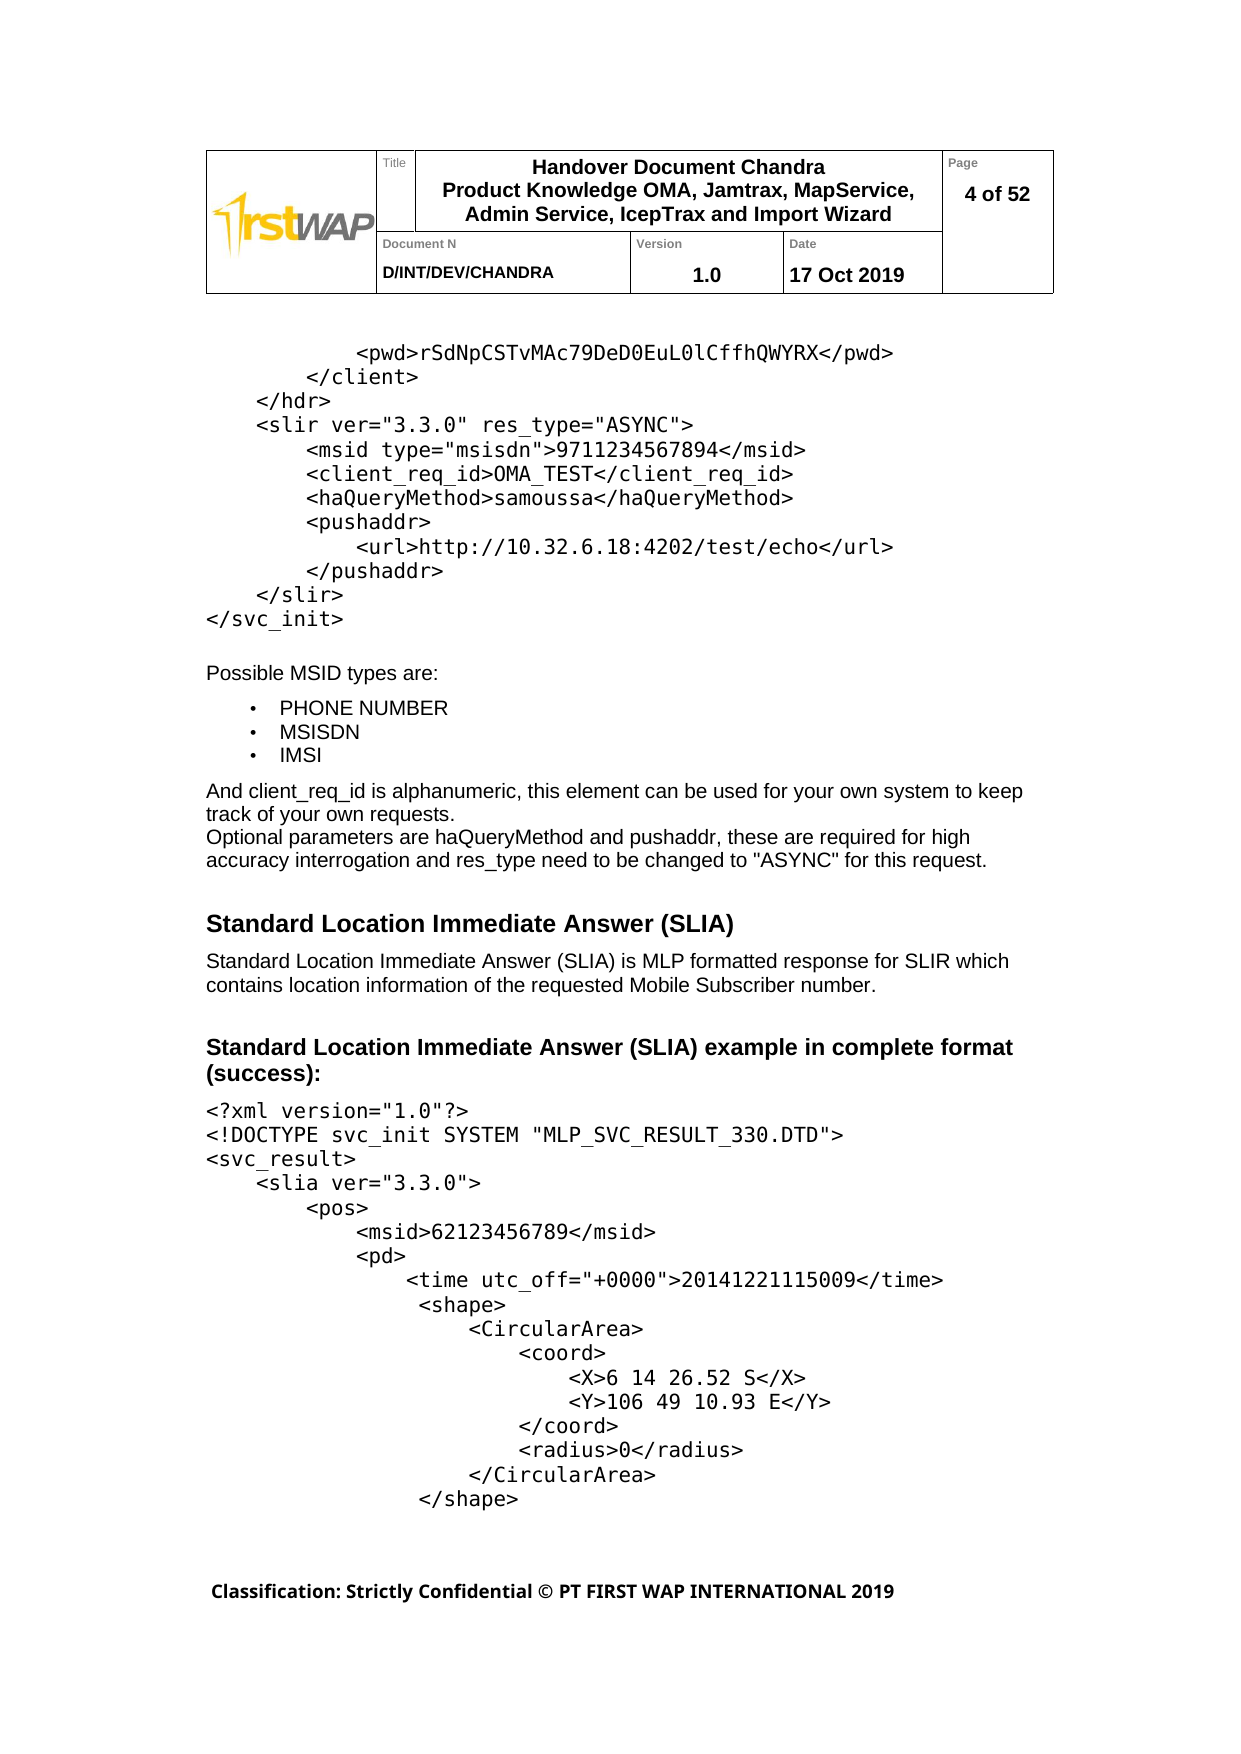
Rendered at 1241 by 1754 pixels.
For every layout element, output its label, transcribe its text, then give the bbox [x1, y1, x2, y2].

text <pushaddr> [206, 511, 1053, 535]
text </hdr> [206, 389, 1053, 413]
text <msid>62123456789</msid> [206, 1220, 1053, 1244]
text <client_req_id>OMA_TEST</client_req_id> [206, 462, 1053, 486]
text <!DOCTYPE svc_init SYSTEM "MLP_SVC_RESULT_330.DTD"> [206, 1123, 1053, 1147]
text <pwd>rSdNpCSTvMAc79DeD0EuL0lCffhQWYRX</pwd> [206, 341, 1053, 365]
text <?xml version="1.0"?> [206, 1099, 1053, 1123]
text <Y>106 49 10.93 E</Y> [206, 1390, 1053, 1414]
picture [211, 191, 375, 259]
text <slia ver="3.3.0"> [206, 1172, 1053, 1196]
text <radius>0</radius> [206, 1438, 1053, 1463]
text <time utc_off="+0000">20141221115009</time> [206, 1269, 1053, 1293]
text </client> [206, 365, 1053, 389]
text <url>http://10.32.6.18:4202/test/echo</url> [206, 535, 1053, 559]
text <haQueryMethod>samoussa</haQueryMethod> [206, 486, 1053, 511]
text <slir ver="3.3.0" res_type="ASYNC"> [206, 413, 1053, 438]
text </shape> [206, 1487, 1053, 1511]
text </svc_init> [206, 608, 1053, 632]
text And client_req_id is alphanumeric, this element can be used for your own system to keep track of your own requests. Optional parameters are haQueryMethod and pushaddr, these are required for high accuracy interrogation and res_type need to be changed to "ASYNC" for this request. [206, 779, 1053, 872]
subtitle Standard Location Immediate Answer (SLIA) [206, 910, 1053, 938]
text <pd> [206, 1244, 1053, 1269]
subtitle Standard Location Immediate Answer (SLIA) example in complete format (success): [206, 1034, 1053, 1086]
text </slir> [206, 583, 1053, 608]
text <pos> [206, 1196, 1053, 1220]
text <svc_result> [206, 1147, 1053, 1172]
list PHONE NUMBER [250, 697, 1053, 720]
text Standard Location Immediate Answer (SLIA) is MLP formatted response for SLIR which contains location information of the requested Mobile Subscriber number. [206, 950, 1053, 997]
text </coord> [206, 1414, 1053, 1438]
text <X>6 14 26.52 S</X> [206, 1366, 1053, 1390]
text </CircularArea> [206, 1463, 1053, 1487]
text </pushaddr> [206, 559, 1053, 583]
list MSISDN [250, 720, 1053, 743]
text <coord> [206, 1341, 1053, 1366]
text Possible MSID types are: [206, 661, 1053, 684]
list IMSI [250, 743, 1053, 767]
text <msid type="msisdn">9711234567894</msid> [206, 438, 1053, 462]
text <CircularArea> [206, 1317, 1053, 1341]
text <shape> [206, 1293, 1053, 1317]
